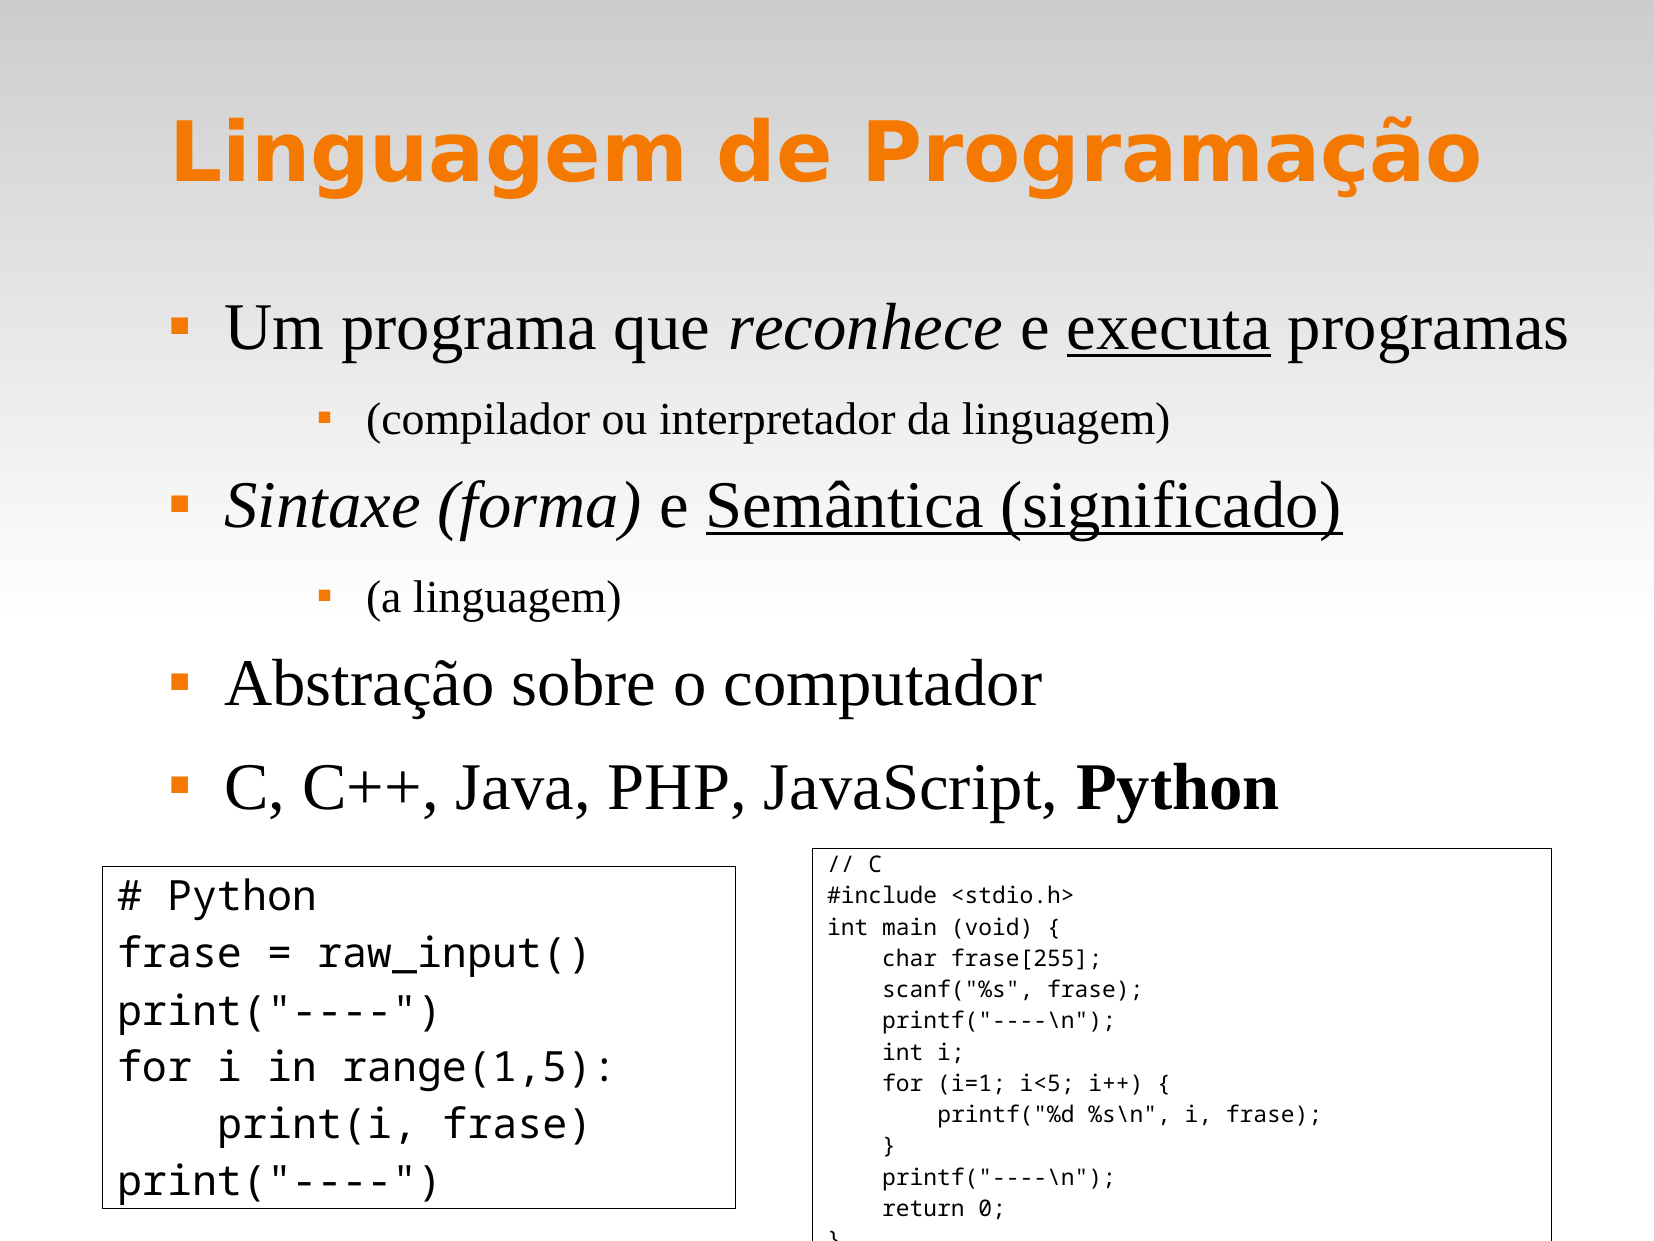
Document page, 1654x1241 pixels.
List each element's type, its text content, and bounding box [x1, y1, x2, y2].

text_box // C #include <stdio.h> int main (void) { char frase[255]; scanf("%s", frase); printf("----\n"); int i; for (i=1; i<5; i++) { printf("%d %s\n", i, frase); } printf("----\n"); return 0; } [812, 877, 1552, 1226]
text_box # Python frase = raw_input() print("----") for i in range(1,5): print(i, frase) print("----") [102, 891, 736, 1183]
title Linguagem de Programação [82, 49, 1571, 257]
list Um programa que reconhece e executa programas (compilador ou interpretador da linguagem) Sintaxe (forma) e Semântica (significado) (a linguagem) Abstração sobre o computador C, C++, Java, PHP, JavaScript, Python [82, 290, 1571, 1109]
